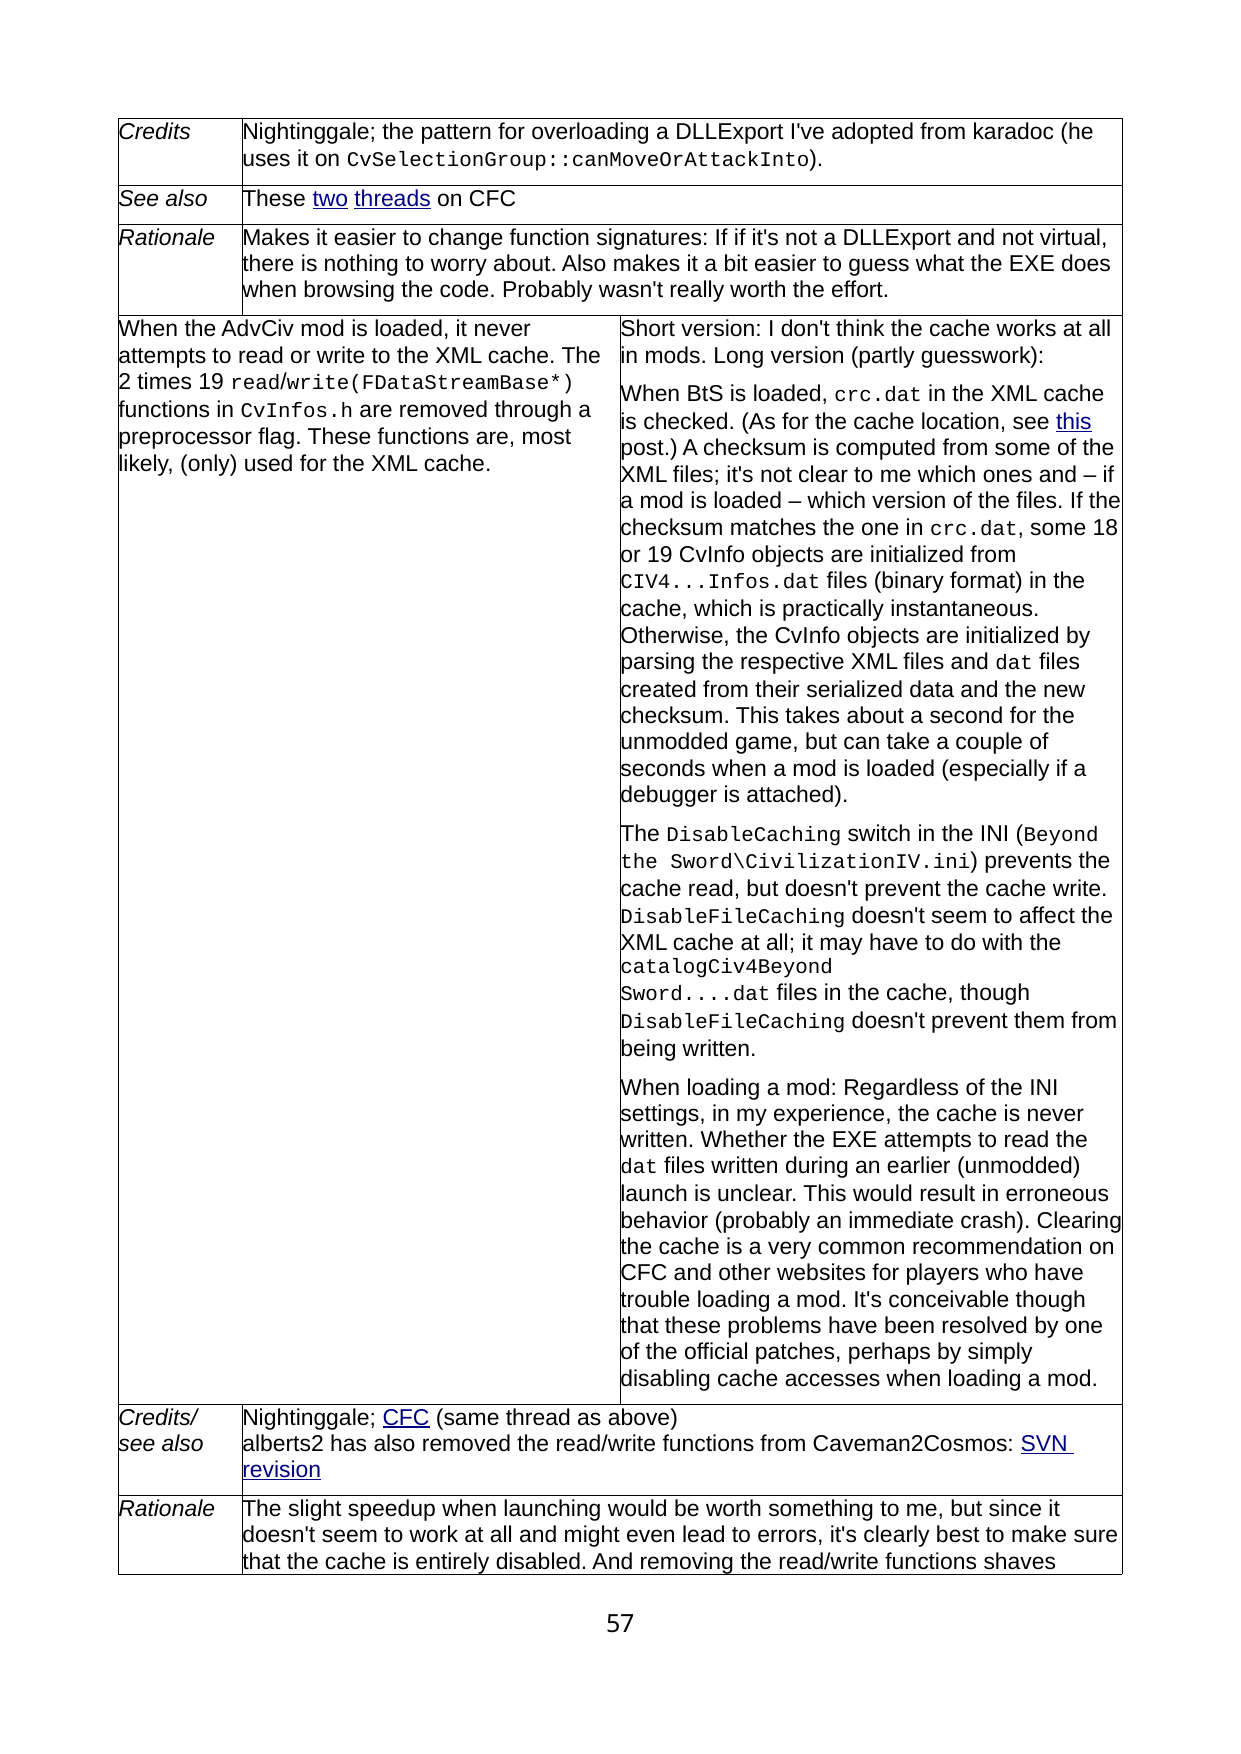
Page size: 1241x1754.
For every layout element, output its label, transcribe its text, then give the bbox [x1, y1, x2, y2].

table_cell Credits [119, 119, 242, 185]
table_cell These two threads on CFC [243, 186, 1122, 223]
table_cell The slight speedup when launching would be worth something to me, but since it doesn't seem to work at all and might even lead to errors, it's clearly best to make sure that the cache is entirely disabled. And removing the read/write functions shaves [243, 1496, 1122, 1574]
table_cell Nightinggale; CFC (same thread as above) alberts2 has also removed the read/write functions from Caveman2Cosmos: SVN revision [243, 1405, 1122, 1495]
table_cell Credits/ see also [119, 1405, 242, 1495]
table_cell Rationale [119, 1496, 242, 1574]
table_cell Makes it easier to change function signatures: If if it's not a DLLExport and not virtual, there is nothing to worry about. Also makes it a bit easier to guess what the EXE does when browsing the code. Probably wasn't really worth the effort. [243, 225, 1122, 315]
table_cell Nightinggale; the pattern for overloading a DLLExport I've adopted from karadoc (he uses it on CvSelectionGroup::canMoveOrAttackInto). [243, 119, 1122, 185]
table_cell When the AdvCiv mod is loaded, it never attempts to read or write to the XML cache. The 2 times 19 read/write(FDataStreamBase*) functions in CvInfos.h are removed through a preprocessor flag. These functions are, most likely, (only) used for the XML cache. [119, 316, 620, 1403]
table_cell See also [119, 186, 242, 223]
table_cell Rationale [119, 225, 242, 315]
table_cell Short version: I don't think the cache works at all in mods. Long version (partly guesswork): When BtS is loaded, crc.dat in the XML cache is checked. (As for the cache location, see this post.) A checksum is computed from some of the XML files; it's not clear to me which ones and – if a mod is loaded – which version of the files. If the checksum matches the one in crc.dat, some 18 or 19 CvInfo objects are initialized from CIV4...Infos.dat files (binary format) in the cache, which is practically instantaneous. Otherwise, the CvInfo objects are initialized by parsing the respective XML files and dat files created from their serialized data and the new checksum. This takes about a second for the unmodded game, but can take a couple of seconds when a mod is loaded (especially if a debugger is attached). The DisableCaching switch in the INI (Beyond the Sword\CivilizationIV.ini) prevents the cache read, but doesn't prevent the cache write. DisableFileCaching doesn't seem to affect the XML cache at all; it may have to do with the catalogCiv4Beyond Sword....dat files in the cache, though DisableFileCaching doesn't prevent them from being written. When loading a mod: Regardless of the INI settings, in my experience, the cache is never written. Whether the EXE attempts to read the dat files written during an earlier (unmodded) launch is unclear. This would result in erroneous behavior (probably an immediate crash). Clearing the cache is a very common recommendation on CFC and other websites for players who have trouble loading a mod. It's conceivable though that these problems have been resolved by one of the official patches, perhaps by simply disabling cache accesses when loading a mod. [621, 316, 1122, 1403]
